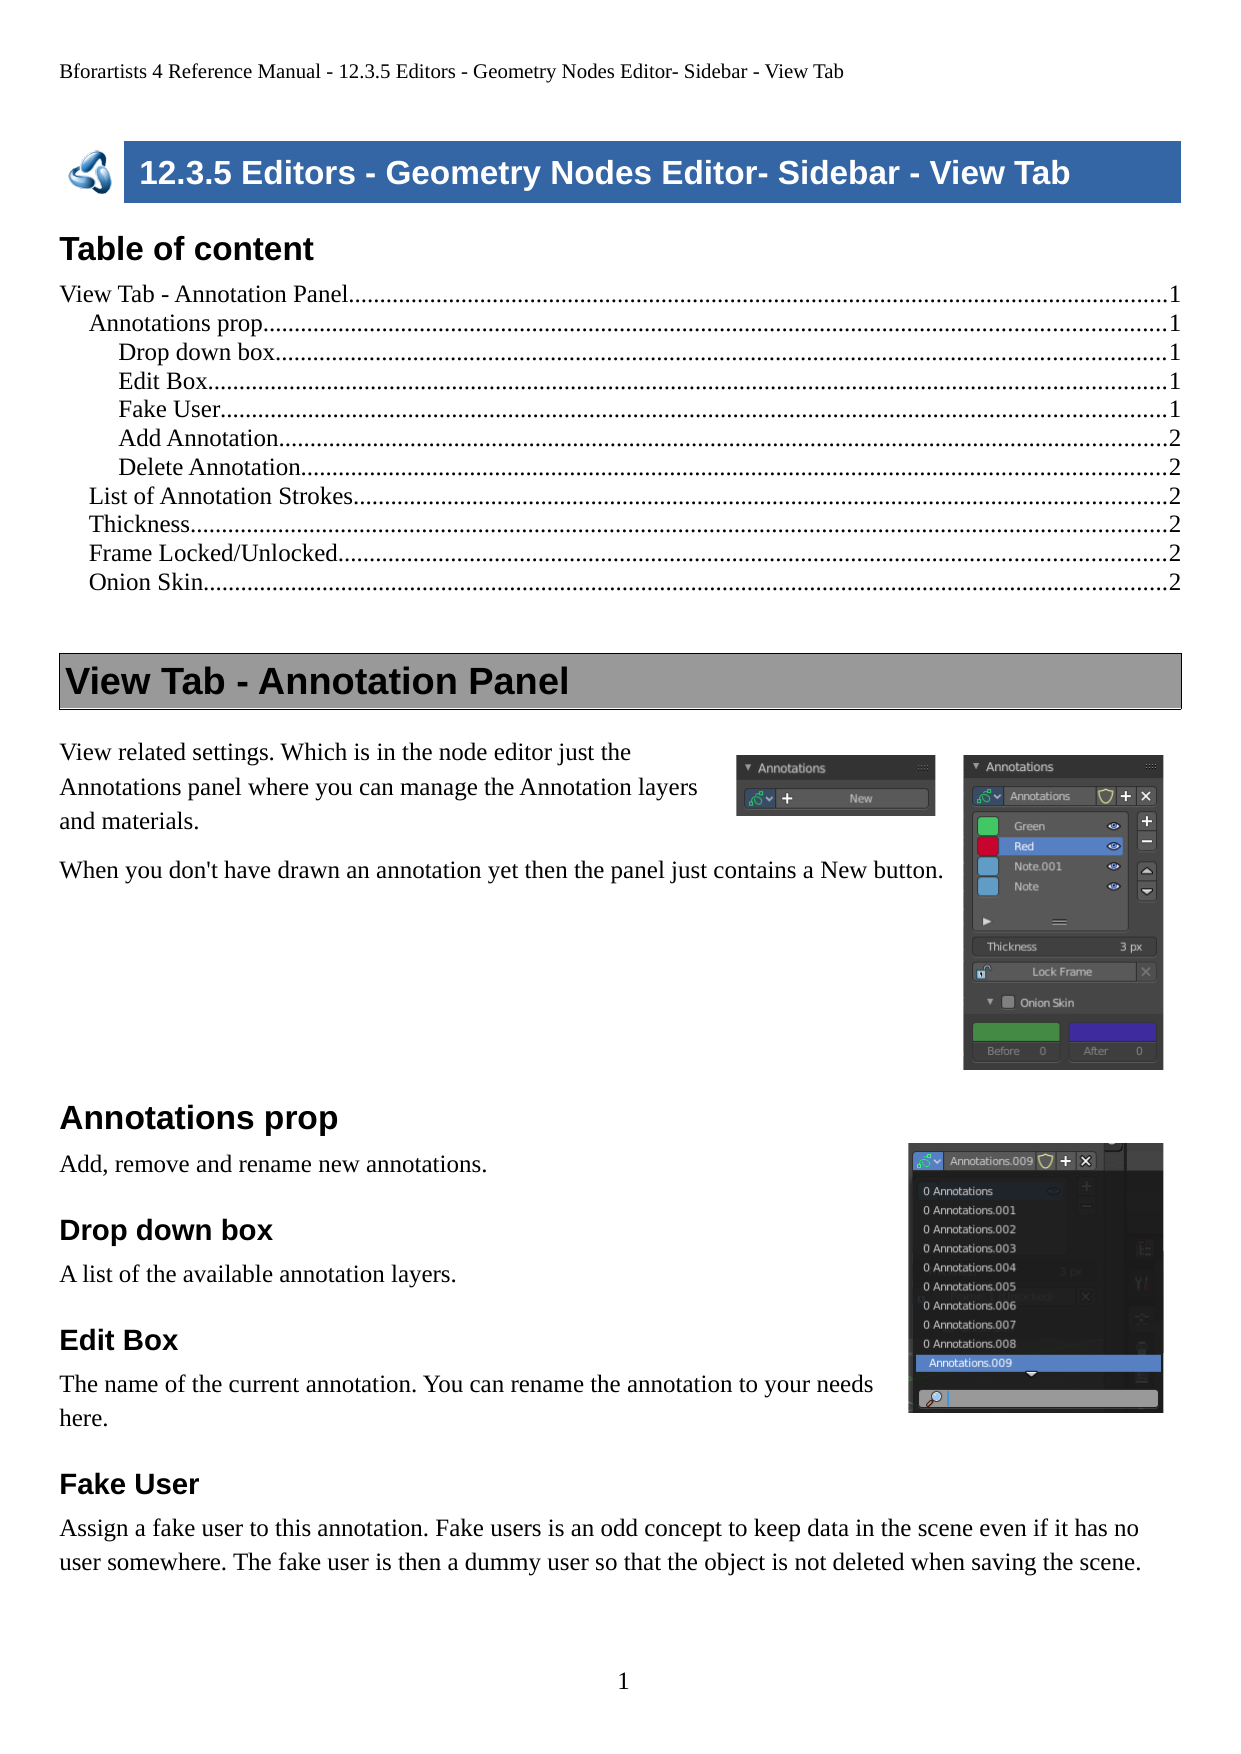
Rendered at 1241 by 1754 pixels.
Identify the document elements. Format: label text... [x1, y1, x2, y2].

subtitle Fake User [59, 1467, 1181, 1501]
subtitle Edit Box [59, 1322, 908, 1356]
text Edit Box 1 [118, 366, 1181, 394]
text When you don't have drawn an annotation yet then the panel just contains a New button. [59, 855, 963, 884]
table_header View Tab - Annotation Panel [60, 654, 1181, 708]
picture [65, 147, 114, 197]
picture [736, 755, 936, 816]
text Delete Annotation 2 [118, 452, 1181, 481]
text View Tab - Annotation Panel 1 [59, 279, 1181, 308]
text Add Annotation 2 [118, 423, 1181, 452]
table_header [59, 141, 124, 203]
text Onion Skin 2 [88, 567, 1181, 596]
text List of Annotation Strokes 2 [88, 481, 1181, 509]
text View related settings. Which is in the node editor just the Annotations panel where you can manage the Annotation layers and materials. [59, 737, 1181, 835]
text Thickness 2 [88, 509, 1181, 538]
subtitle [1164, 1322, 1181, 1356]
subtitle Table of content [59, 228, 1181, 267]
table_header 12.3.5 Editors - Geometry Nodes Editor- Sidebar - View Tab [124, 141, 1181, 203]
subtitle [1164, 1212, 1181, 1246]
text A list of the available annotation layers. [59, 1259, 908, 1287]
picture [963, 755, 1164, 1070]
text Annotations prop 1 [88, 308, 1181, 337]
text Fake User 1 [118, 394, 1181, 423]
text Frame Locked/Unlocked 2 [88, 538, 1181, 567]
subtitle Drop down box [59, 1212, 908, 1246]
text Drop down box 1 [118, 337, 1181, 366]
subtitle Annotations prop [59, 1098, 1181, 1136]
picture [908, 1143, 1164, 1413]
text Add, remove and rename new annotations. [59, 1149, 908, 1178]
text The name of the current annotation. You can rename the annotation to your needs here. [59, 1369, 1181, 1432]
text Assign a fake user to this annotation. Fake users is an odd concept to keep data in the scene even if it has no user somewhere. The fake user is then a dummy user so that the object is not deleted when saving the scene. [59, 1513, 1181, 1576]
